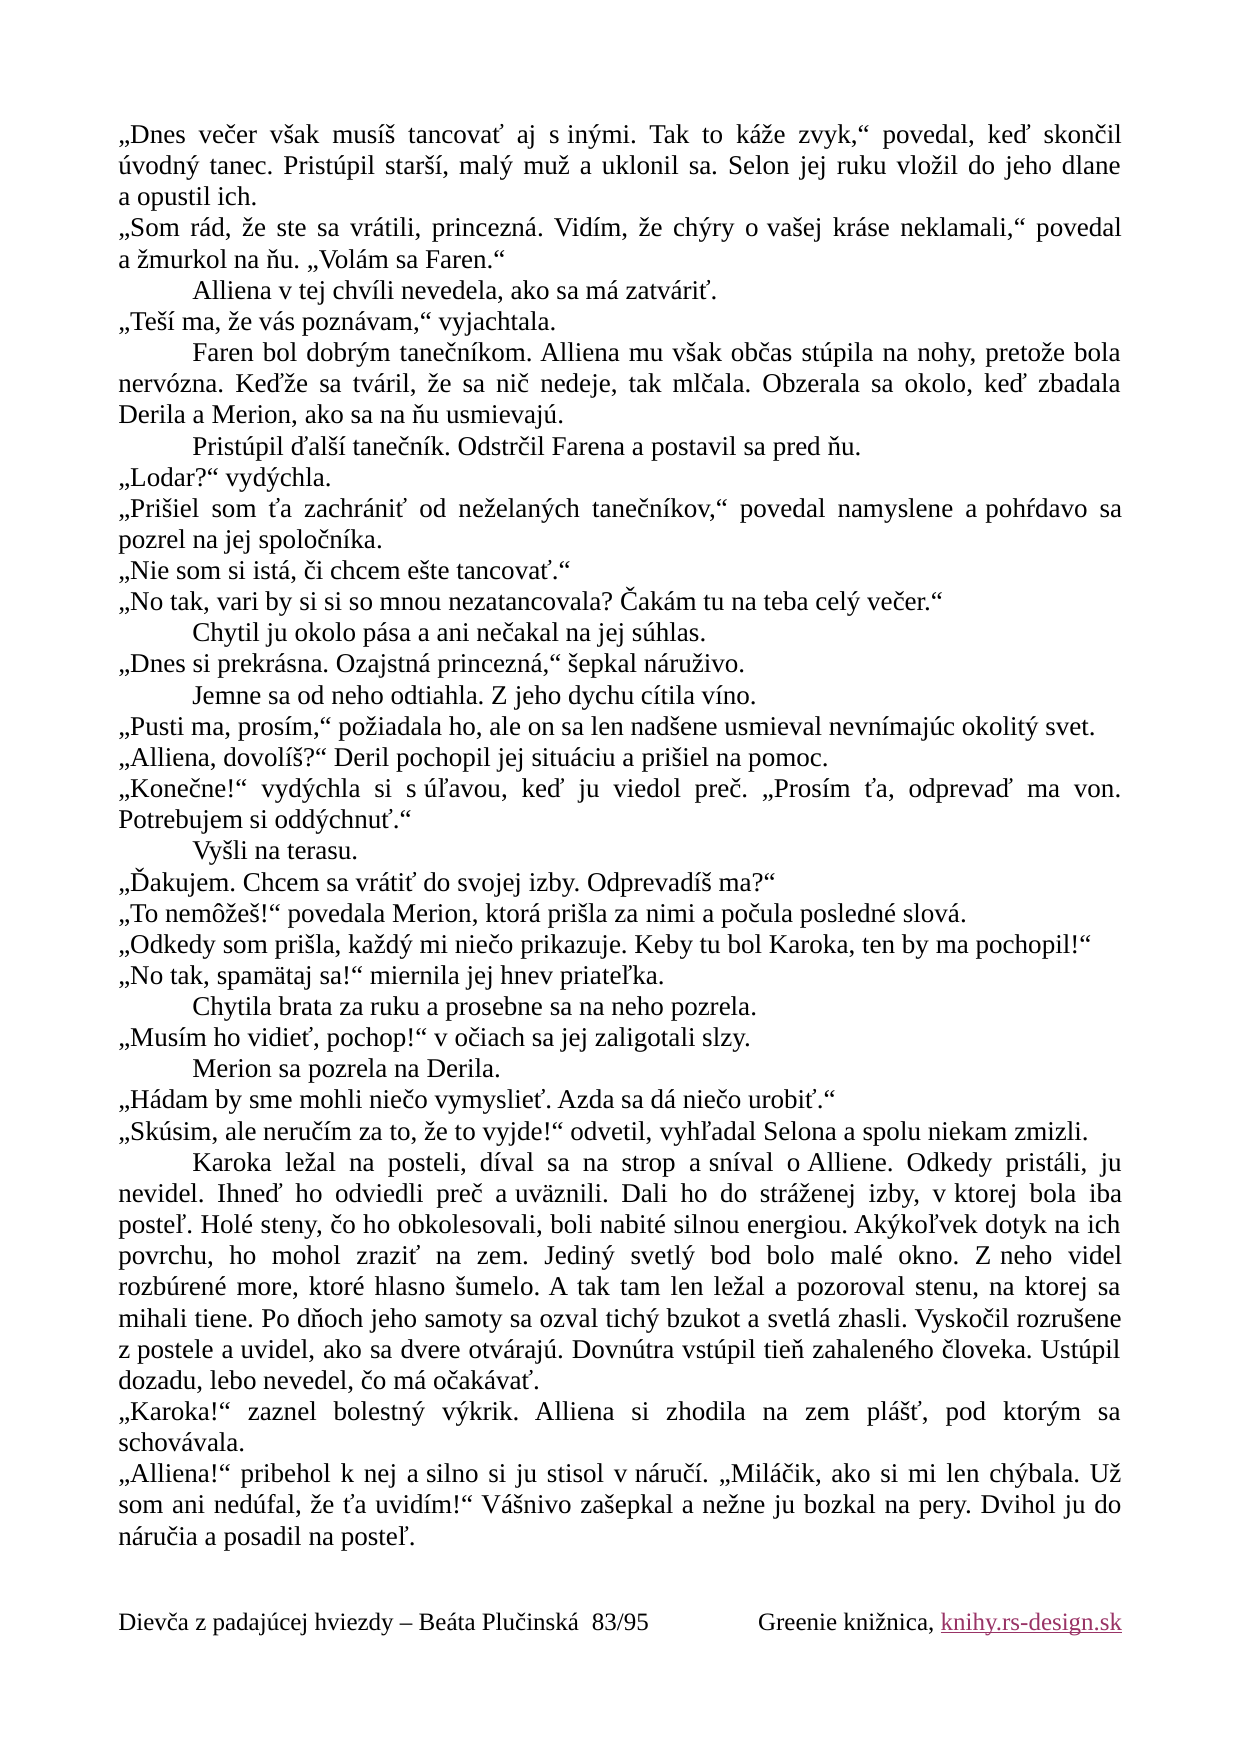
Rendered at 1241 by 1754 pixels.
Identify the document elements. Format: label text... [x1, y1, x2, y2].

text Faren bol dobrým tanečníkom. Alliena mu však občas stúpila na nohy, pretože bola nervózna. Keďže sa tváril, že sa nič nedeje, tak mlčala. Obzerala sa okolo, keď zbadala Derila a Merion, ako sa na ňu usmievajú. [118, 336, 1122, 429]
text „Lodar?“ vydýchla. [118, 461, 1122, 492]
text Chytila brata za ruku a prosebne sa na neho pozrela. [118, 990, 1122, 1021]
text „Odkedy som prišla, každý mi niečo prikazuje. Keby tu bol Karoka, ten by ma pochopil!“ [118, 928, 1122, 959]
text Chytil ju okolo pása a ani nečakal na jej súhlas. [118, 616, 1122, 648]
text „Musím ho vidieť, pochop!“ v očiach sa jej zaligotali slzy. [118, 1021, 1122, 1052]
text „Alliena!“ pribehol k nej a silno si ju stisol v náručí. „Miláčik, ako si mi len chýbala. Už som ani nedúfal, že ťa uvidím!“ Vášnivo zašepkal a nežne ju bozkal na pery. Dvihol ju do náručia a posadil na posteľ. [118, 1457, 1122, 1551]
text „Hádam by sme mohli niečo vymyslieť. Azda sa dá niečo urobiť.“ [118, 1084, 1122, 1115]
text „Pusti ma, prosím,“ požiadala ho, ale on sa len nadšene usmieval nevnímajúc okolitý svet. [118, 710, 1122, 741]
text „Skúsim, ale neručím za to, že to vyjde!“ odvetil, vyhľadal Selona a spolu niekam zmizli. [118, 1115, 1122, 1146]
text Alliena v tej chvíli nevedela, ako sa má zatváriť. [118, 274, 1122, 305]
text „Teší ma, že vás poznávam,“ vyjachtala. [118, 305, 1122, 336]
text „Nie som si istá, či chcem ešte tancovať.“ [118, 554, 1122, 585]
text Vyšli na terasu. [118, 834, 1122, 866]
text „Dnes si prekrásna. Ozajstná princezná,“ šepkal náruživo. [118, 648, 1122, 679]
text „Dnes večer však musíš tancovať aj s inými. Tak to káže zvyk,“ povedal, keď skončil úvodný tanec. Pristúpil starší, malý muž a uklonil sa. Selon jej ruku vložil do jeho dlane a opustil ich. [118, 118, 1122, 212]
text „Karoka!“ zaznel bolestný výkrik. Alliena si zhodila na zem plášť, pod ktorým sa schovávala. [118, 1395, 1122, 1457]
text Jemne sa od neho odtiahla. Z jeho dychu cítila víno. [118, 679, 1122, 710]
text „No tak, spamätaj sa!“ miernila jej hnev priateľka. [118, 959, 1122, 990]
text Merion sa pozrela na Derila. [118, 1052, 1122, 1084]
text „Konečne!“ vydýchla si s úľavou, keď ju viedol preč. „Prosím ťa, odprevaď ma von. Potrebujem si oddýchnuť.“ [118, 772, 1122, 834]
text „Ďakujem. Chcem sa vrátiť do svojej izby. Odprevadíš ma?“ [118, 866, 1122, 897]
text „Prišiel som ťa zachrániť od neželaných tanečníkov,“ povedal namyslene a pohŕdavo sa pozrel na jej spoločníka. [118, 492, 1122, 554]
text „Som rád, že ste sa vrátili, princezná. Vidím, že chýry o vašej kráse neklamali,“ povedal a žmurkol na ňu. „Volám sa Faren.“ [118, 212, 1122, 274]
text „No tak, vari by si si so mnou nezatancovala? Čakám tu na teba celý večer.“ [118, 585, 1122, 616]
text „Alliena, dovolíš?“ Deril pochopil jej situáciu a prišiel na pomoc. [118, 741, 1122, 772]
text Karoka ležal na posteli, díval sa na strop a sníval o Alliene. Odkedy pristáli, ju nevidel. Ihneď ho odviedli preč a uväznili. Dali ho do stráženej izby, v ktorej bola iba posteľ. Holé steny, čo ho obkolesovali, boli nabité silnou energiou. Akýkoľvek dotyk na ich povrchu, ho mohol zraziť na zem. Jediný svetlý bod bolo malé okno. Z neho videl rozbúrené more, ktoré hlasno šumelo. A tak tam len ležal a pozoroval stenu, na ktorej sa mihali tiene. Po dňoch jeho samoty sa ozval tichý bzukot a svetlá zhasli. Vyskočil rozrušene z postele a uvidel, ako sa dvere otvárajú. Dovnútra vstúpil tieň zahaleného človeka. Ustúpil dozadu, lebo nevedel, čo má očakávať. [118, 1146, 1122, 1395]
text Pristúpil ďalší tanečník. Odstrčil Farena a postavil sa pred ňu. [118, 429, 1122, 461]
text „To nemôžeš!“ povedala Merion, ktorá prišla za nimi a počula posledné slová. [118, 897, 1122, 928]
